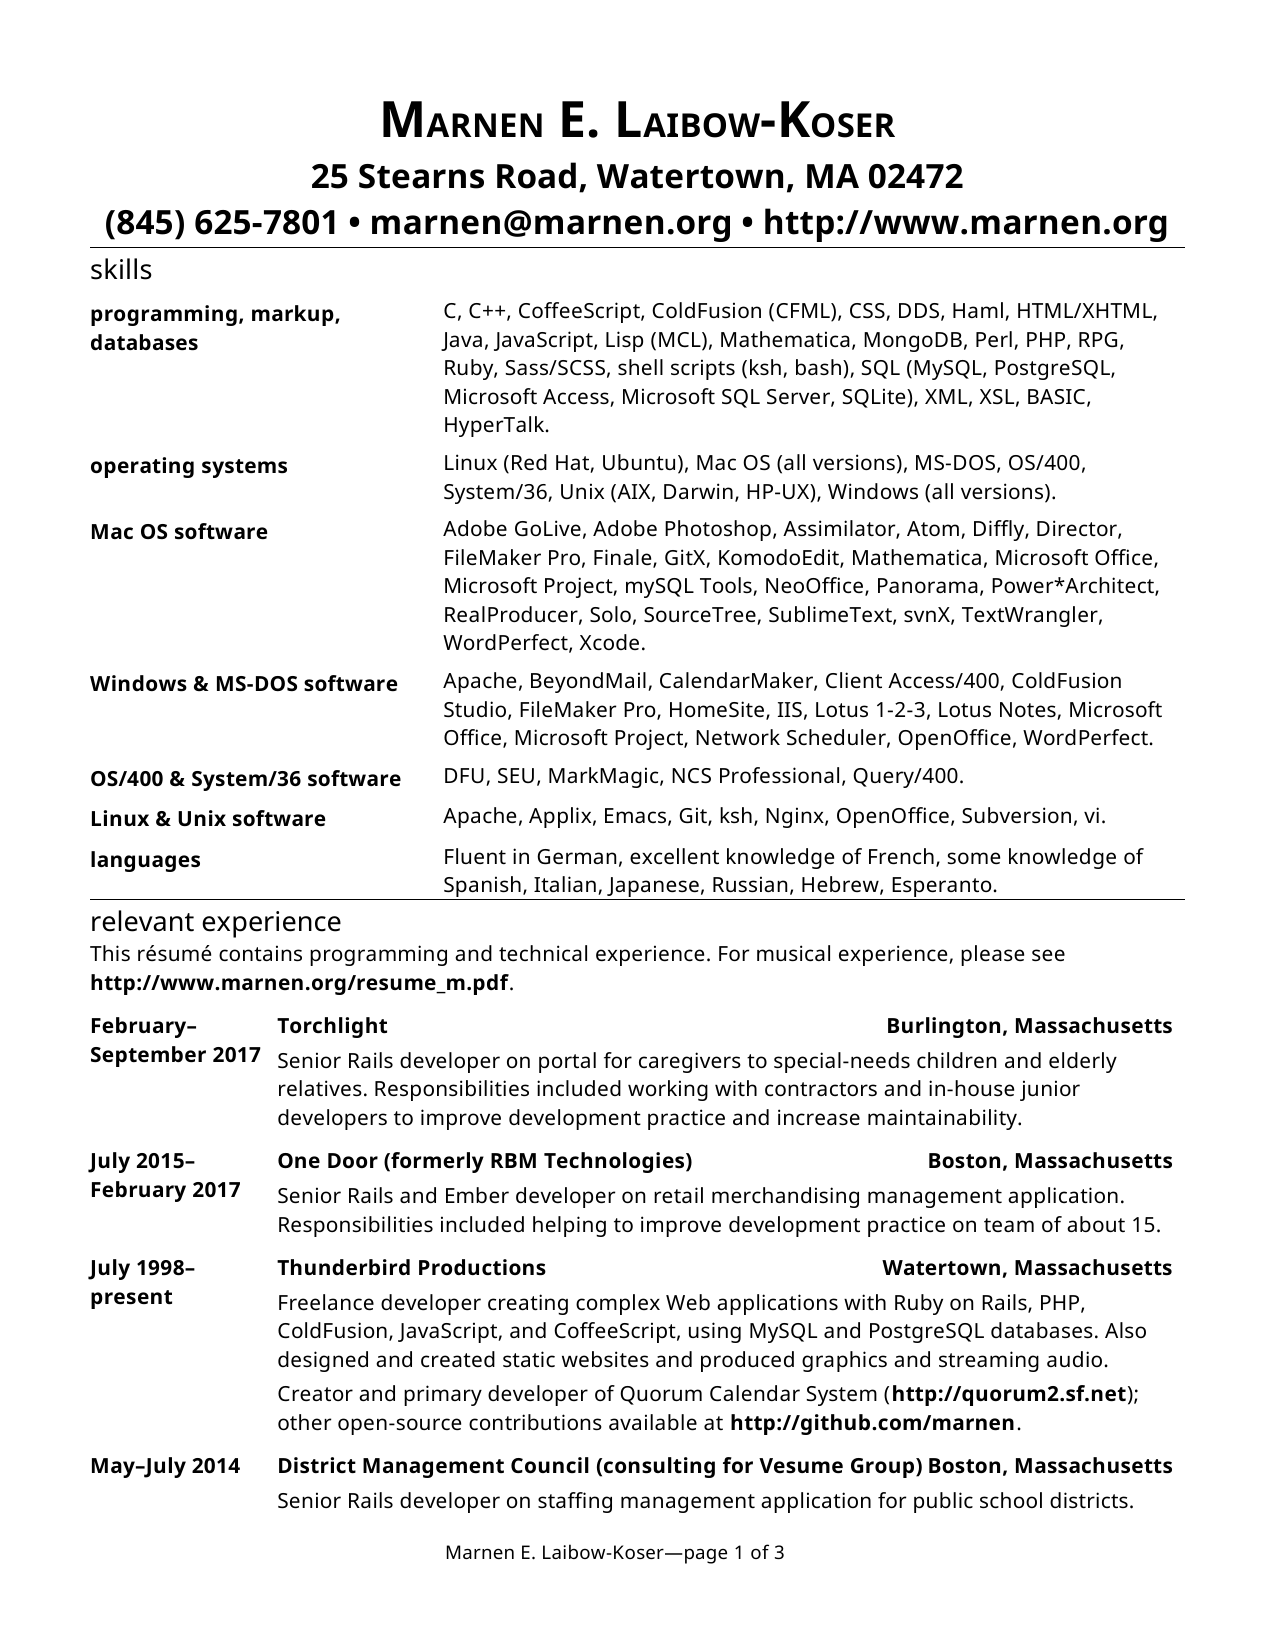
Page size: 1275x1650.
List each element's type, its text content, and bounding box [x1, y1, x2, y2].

table_cell operating systems [90, 439, 443, 505]
table_cell July 1998–present [90, 1238, 277, 1436]
table_cell Linux (Red Hat, Ubuntu), Mac OS (all versions), MS-DOS, OS/400, System/36, Unix (AIX, Darwin, HP-UX), Windows (all versions). [443, 439, 1185, 505]
table_header C, C++, CoffeeScript, ColdFusion (CFML), CSS, DDS, Haml, HTML/XHTML, Java, JavaScript, Lisp (MCL), Mathematica, MongoDB, Perl, PHP, RPG, Ruby, Sass/SCSS, shell scripts (ksh, bash), SQL (MySQL, PostgreSQL, Microsoft Access, Microsoft SQL Server, SQLite), XML, XSL, BASIC, HyperTalk. [443, 287, 1185, 439]
table_header programming, markup, databases [90, 287, 443, 439]
text relevant experience [90, 900, 1185, 939]
table_header Torchlight Burlington, Massachusetts Senior Rails developer on portal for caregivers to special-needs children and elderly relatives. Responsibilities included working with contractors and in-house junior developers to improve development practice and increase maintainability. [277, 996, 1185, 1131]
table_cell Thunderbird Productions Watertown, Massachusetts Freelance developer creating complex Web applications with Ruby on Rails, PHP, ColdFusion, JavaScript, and CoffeeScript, using MySQL and PostgreSQL databases. Also designed and created static websites and produced graphics and streaming audio. Creator and primary developer of Quorum Calendar System (http://quorum2.sf.net); other open-source contributions available at http://github.com/marnen. [277, 1238, 1185, 1436]
text Marnen E. Laibow-Koser 25 Stearns Road, Watertown, MA 02472 (845) 625-7801 • marnen@marnen.org • http://www.marnen.org [90, 84, 1185, 244]
table_cell Apache, BeyondMail, CalendarMaker, Client Access/400, ColdFusion Studio, FileMaker Pro, HomeSite, IIS, Lotus 1-2-3, Lotus Notes, Microsoft Office, Microsoft Project, Network Scheduler, OpenOffice, WordPerfect. [443, 657, 1185, 752]
table_cell District Management Council (consulting for Vesume Group) Boston, Massachusetts Senior Rails developer on staffing management application for public school districts. [277, 1436, 1185, 1514]
table_cell Fluent in German, excellent knowledge of French, some knowledge of Spanish, Italian, Japanese, Russian, Hebrew, Esperanto. [443, 833, 1185, 899]
text skills [90, 248, 1185, 287]
table_cell Windows & MS-DOS software [90, 657, 443, 752]
table_cell May–July 2014 [90, 1436, 277, 1514]
table_cell One Door (formerly RBM Technologies) Boston, Massachusetts Senior Rails and Ember developer on retail merchandising management application. Responsibilities included helping to improve development practice on team of about 15. [277, 1131, 1185, 1238]
table_cell Apache, Applix, Emacs, Git, ksh, Nginx, OpenOffice, Subversion, vi. [443, 792, 1185, 833]
table_cell DFU, SEU, MarkMagic, NCS Professional, Query/400. [443, 752, 1185, 792]
table_cell languages [90, 833, 443, 899]
table_cell Mac OS software [90, 505, 443, 657]
table_cell Linux & Unix software [90, 792, 443, 833]
text This résumé contains programming and technical experience. For musical experience, please see http://www.marnen.org/resume_m.pdf. [90, 939, 1185, 996]
table_header February–September 2017 [90, 996, 277, 1131]
table_cell July 2015–February 2017 [90, 1131, 277, 1238]
table_cell Adobe GoLive, Adobe Photoshop, Assimilator, Atom, Diffly, Director, FileMaker Pro, Finale, GitX, KomodoEdit, Mathematica, Microsoft Office, Microsoft Project, mySQL Tools, NeoOffice, Panorama, Power*Architect, RealProducer, Solo, SourceTree, SublimeText, svnX, TextWrangler, WordPerfect, Xcode. [443, 505, 1185, 657]
table_cell OS/400 & System/36 software [90, 752, 443, 792]
